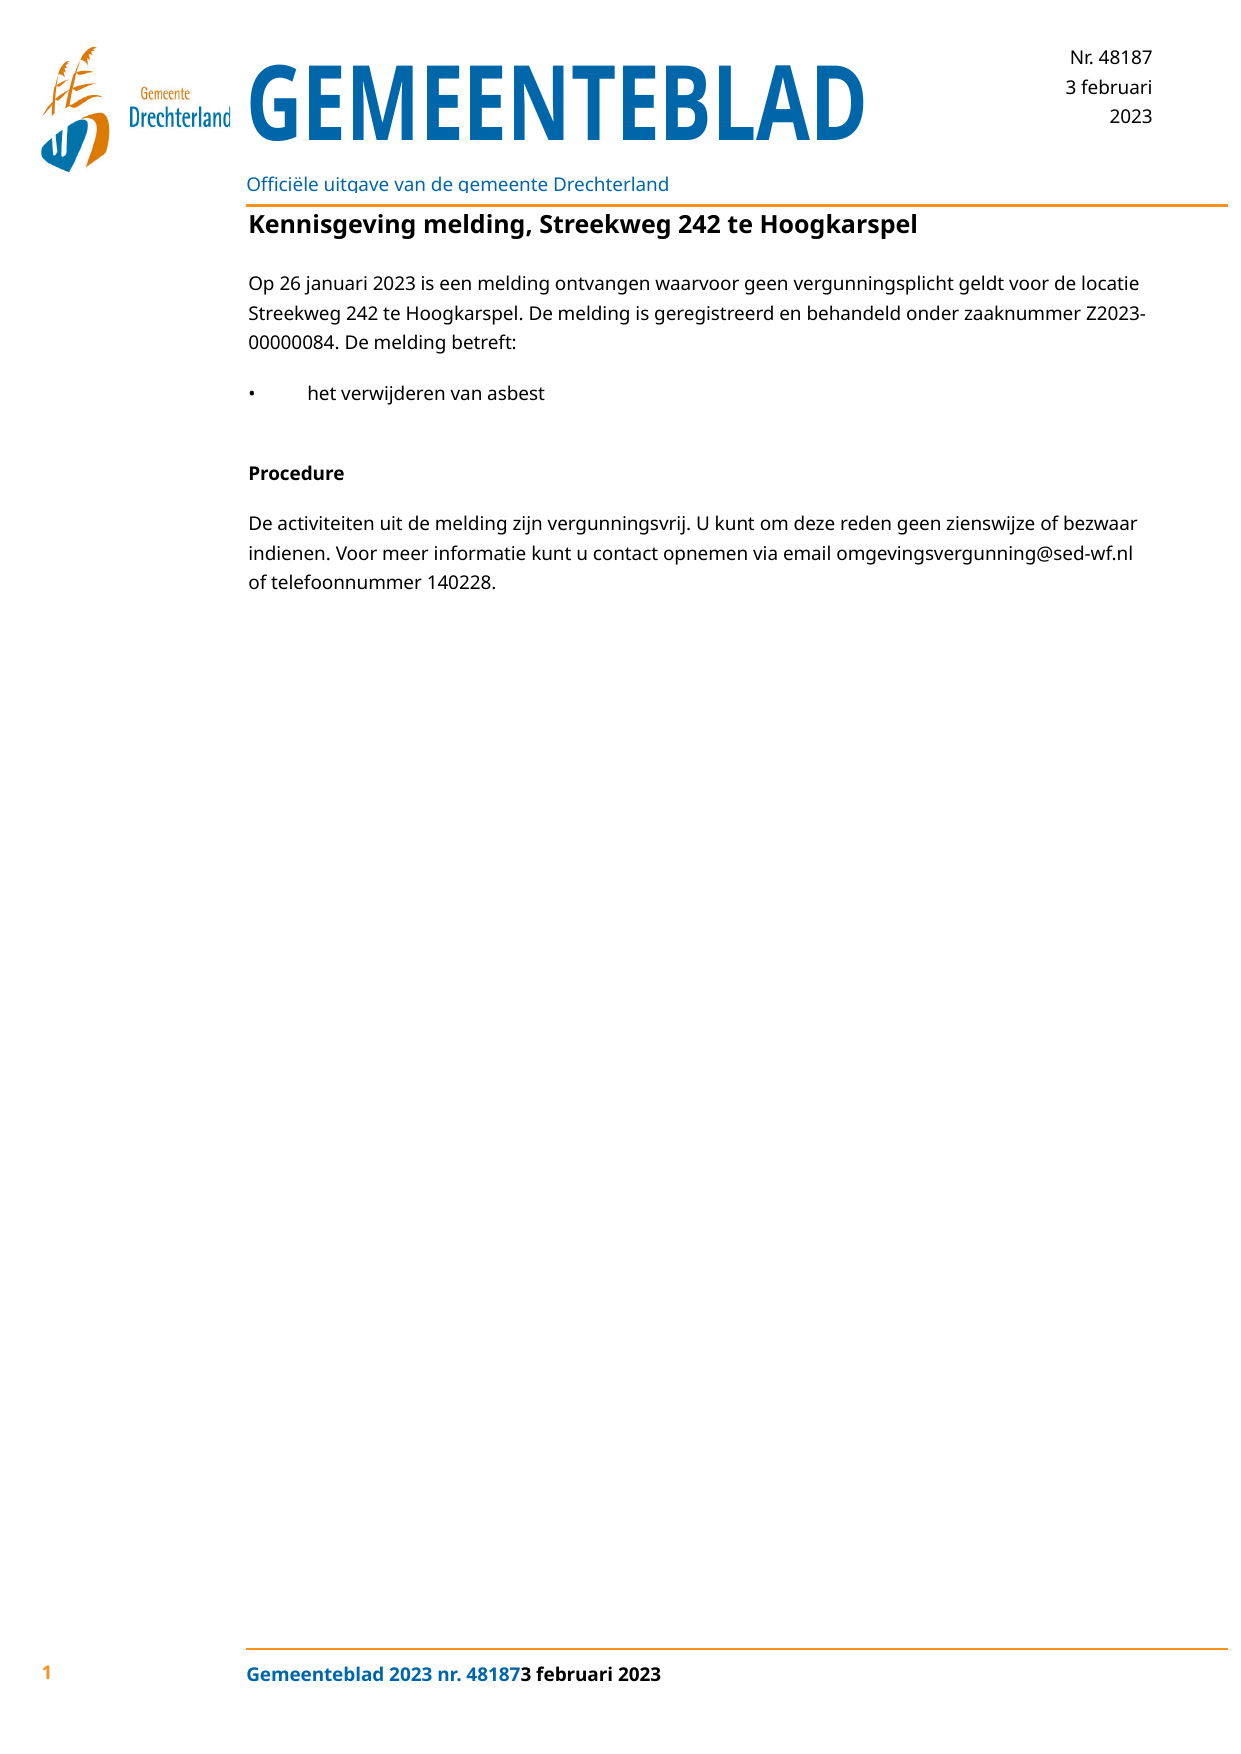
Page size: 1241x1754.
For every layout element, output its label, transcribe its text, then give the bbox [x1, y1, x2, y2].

picture [41, 158, 64, 172]
list het verwijderen van asbest [248, 380, 1152, 406]
text Kennisgeving melding, Streekweg 242 te Hoogkarspel [248, 207, 1152, 241]
picture [41, 47, 231, 172]
text Op 26 januari 2023 is een melding ontvangen waarvoor geen vergunningsplicht geldt voor de locatie Streekweg 242 te Hoogkarspel. De melding is geregistreerd en behandeld onder zaaknummer Z2023-00000084. De melding betreft: [248, 270, 1152, 355]
text Procedure [248, 460, 1152, 486]
text De activiteiten uit de melding zijn vergunningsvrij. U kunt om deze reden geen zienswijze of bezwaar indienen. Voor meer informatie kunt u contact opnemen via email omgevingsvergunning@sed-wf.nl of telefoonnummer 140228. [248, 510, 1152, 595]
picture [226, 115, 231, 124]
